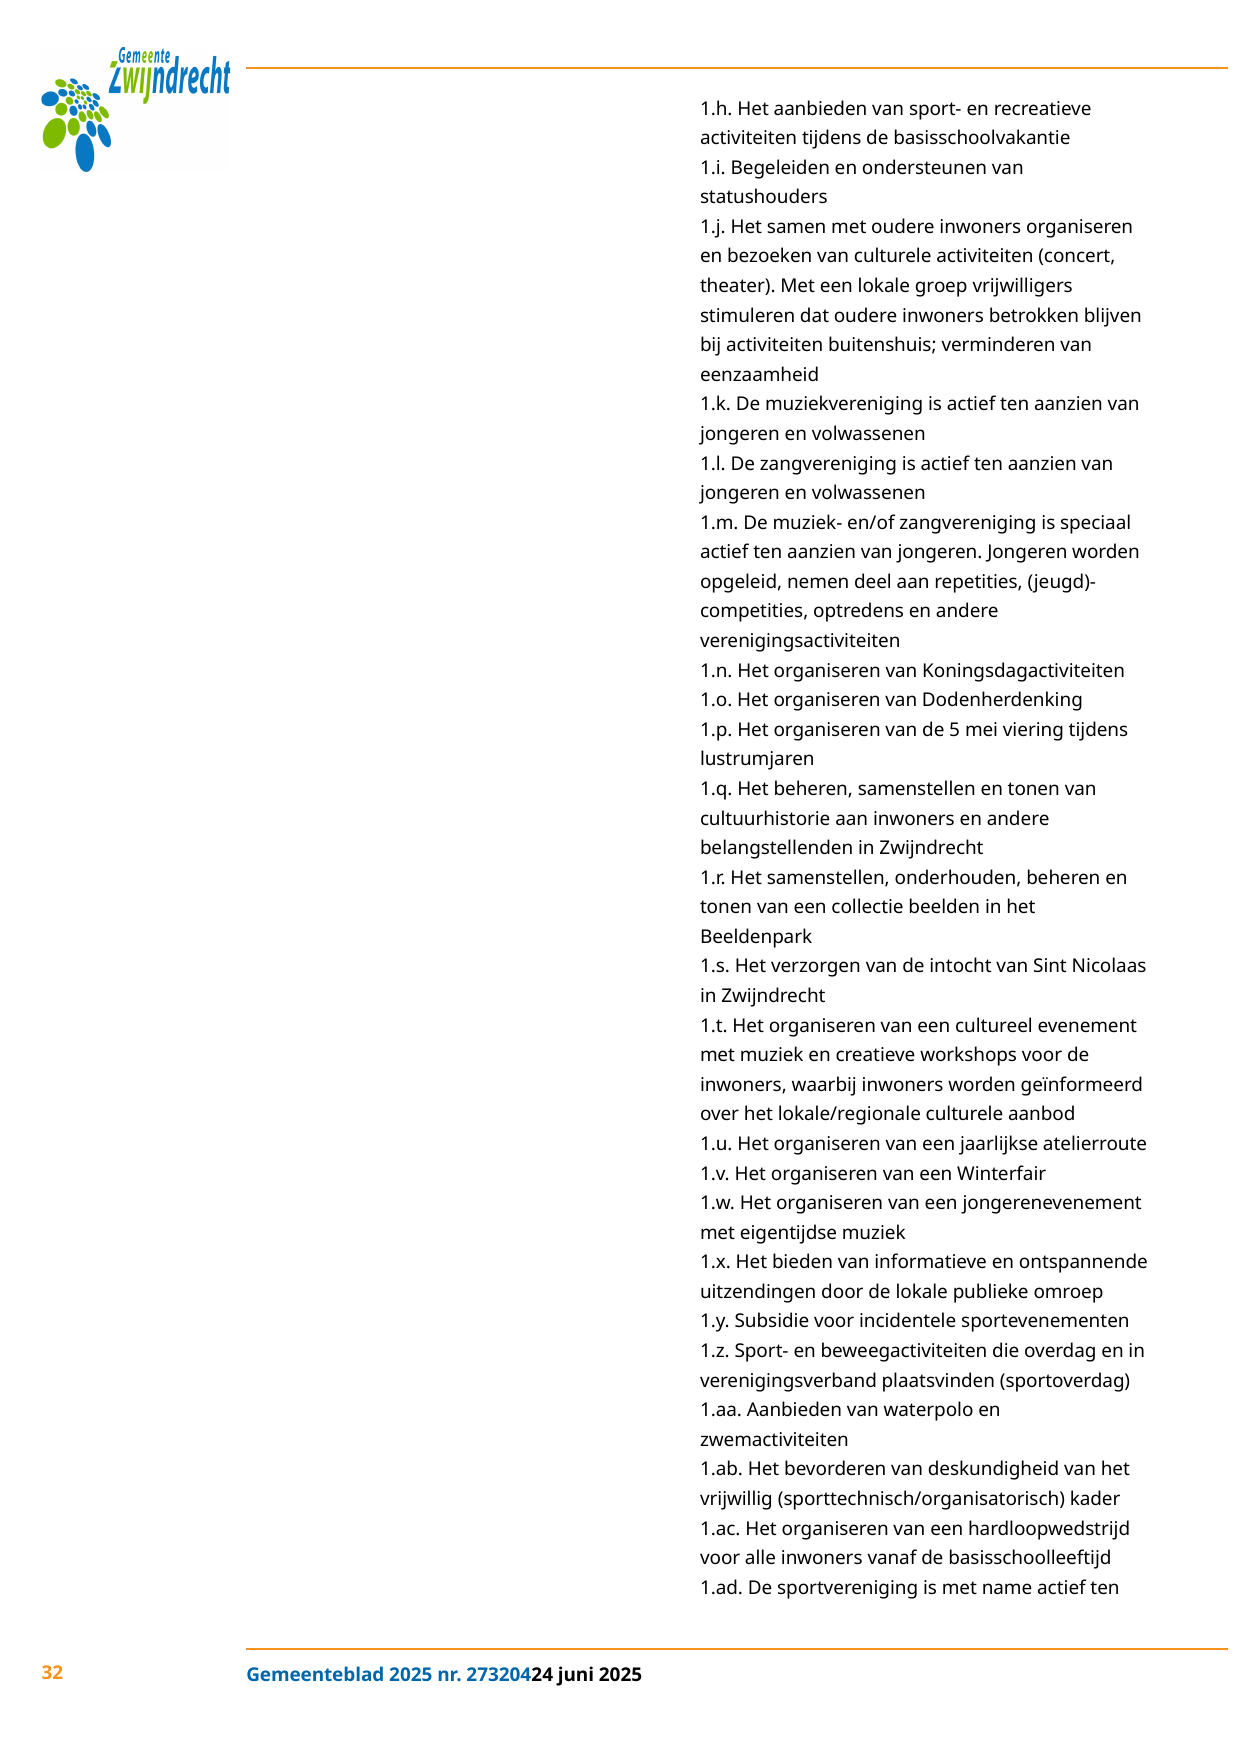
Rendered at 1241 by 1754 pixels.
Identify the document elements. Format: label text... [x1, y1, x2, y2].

picture [41, 47, 231, 172]
table_cell [248, 95, 700, 1600]
table_cell 1.h. Het aanbieden van sport- en recreatieve activiteiten tijdens de basisschoolvakantie 1.i. Begeleiden en ondersteunen van statushouders 1.j. Het samen met oudere inwoners organiseren en bezoeken van culturele activiteiten (concert, theater). Met een lokale groep vrijwilligers stimuleren dat oudere inwoners betrokken blijven bij activiteiten buitenshuis; verminderen van eenzaamheid 1.k. De muziekvereniging is actief ten aanzien van jongeren en volwassenen 1.l. De zangvereniging is actief ten aanzien van jongeren en volwassenen 1.m. De muziek- en/of zangvereniging is speciaal actief ten aanzien van jongeren. Jongeren worden opgeleid, nemen deel aan repetities, (jeugd)- competities, optredens en andere verenigingsactiviteiten 1.n. Het organiseren van Koningsdagactiviteiten 1.o. Het organiseren van Dodenherdenking 1.p. Het organiseren van de 5 mei viering tijdens lustrumjaren 1.q. Het beheren, samenstellen en tonen van cultuurhistorie aan inwoners en andere belangstellenden in Zwijndrecht 1.r. Het samenstellen, onderhouden, beheren en tonen van een collectie beelden in het Beeldenpark 1.s. Het verzorgen van de intocht van Sint Nicolaas in Zwijndrecht 1.t. Het organiseren van een cultureel evenement met muziek en creatieve workshops voor de inwoners, waarbij inwoners worden geïnformeerd over het lokale/regionale culturele aanbod 1.u. Het organiseren van een jaarlijkse atelierroute 1.v. Het organiseren van een Winterfair 1.w. Het organiseren van een jongerenevenement met eigentijdse muziek 1.x. Het bieden van informatieve en ontspannende uitzendingen door de lokale publieke omroep 1.y. Subsidie voor incidentele sportevenementen 1.z. Sport- en beweegactiviteiten die overdag en in verenigingsverband plaatsvinden (sportoverdag) 1.aa. Aanbieden van waterpolo en zwemactiviteiten 1.ab. Het bevorderen van deskundigheid van het vrijwillig (sporttechnisch/organisatorisch) kader 1.ac. Het organiseren van een hardloopwedstrijd voor alle inwoners vanaf de basisschoolleeftijd 1.ad. De sportvereniging is met name actief ten [700, 95, 1152, 1600]
